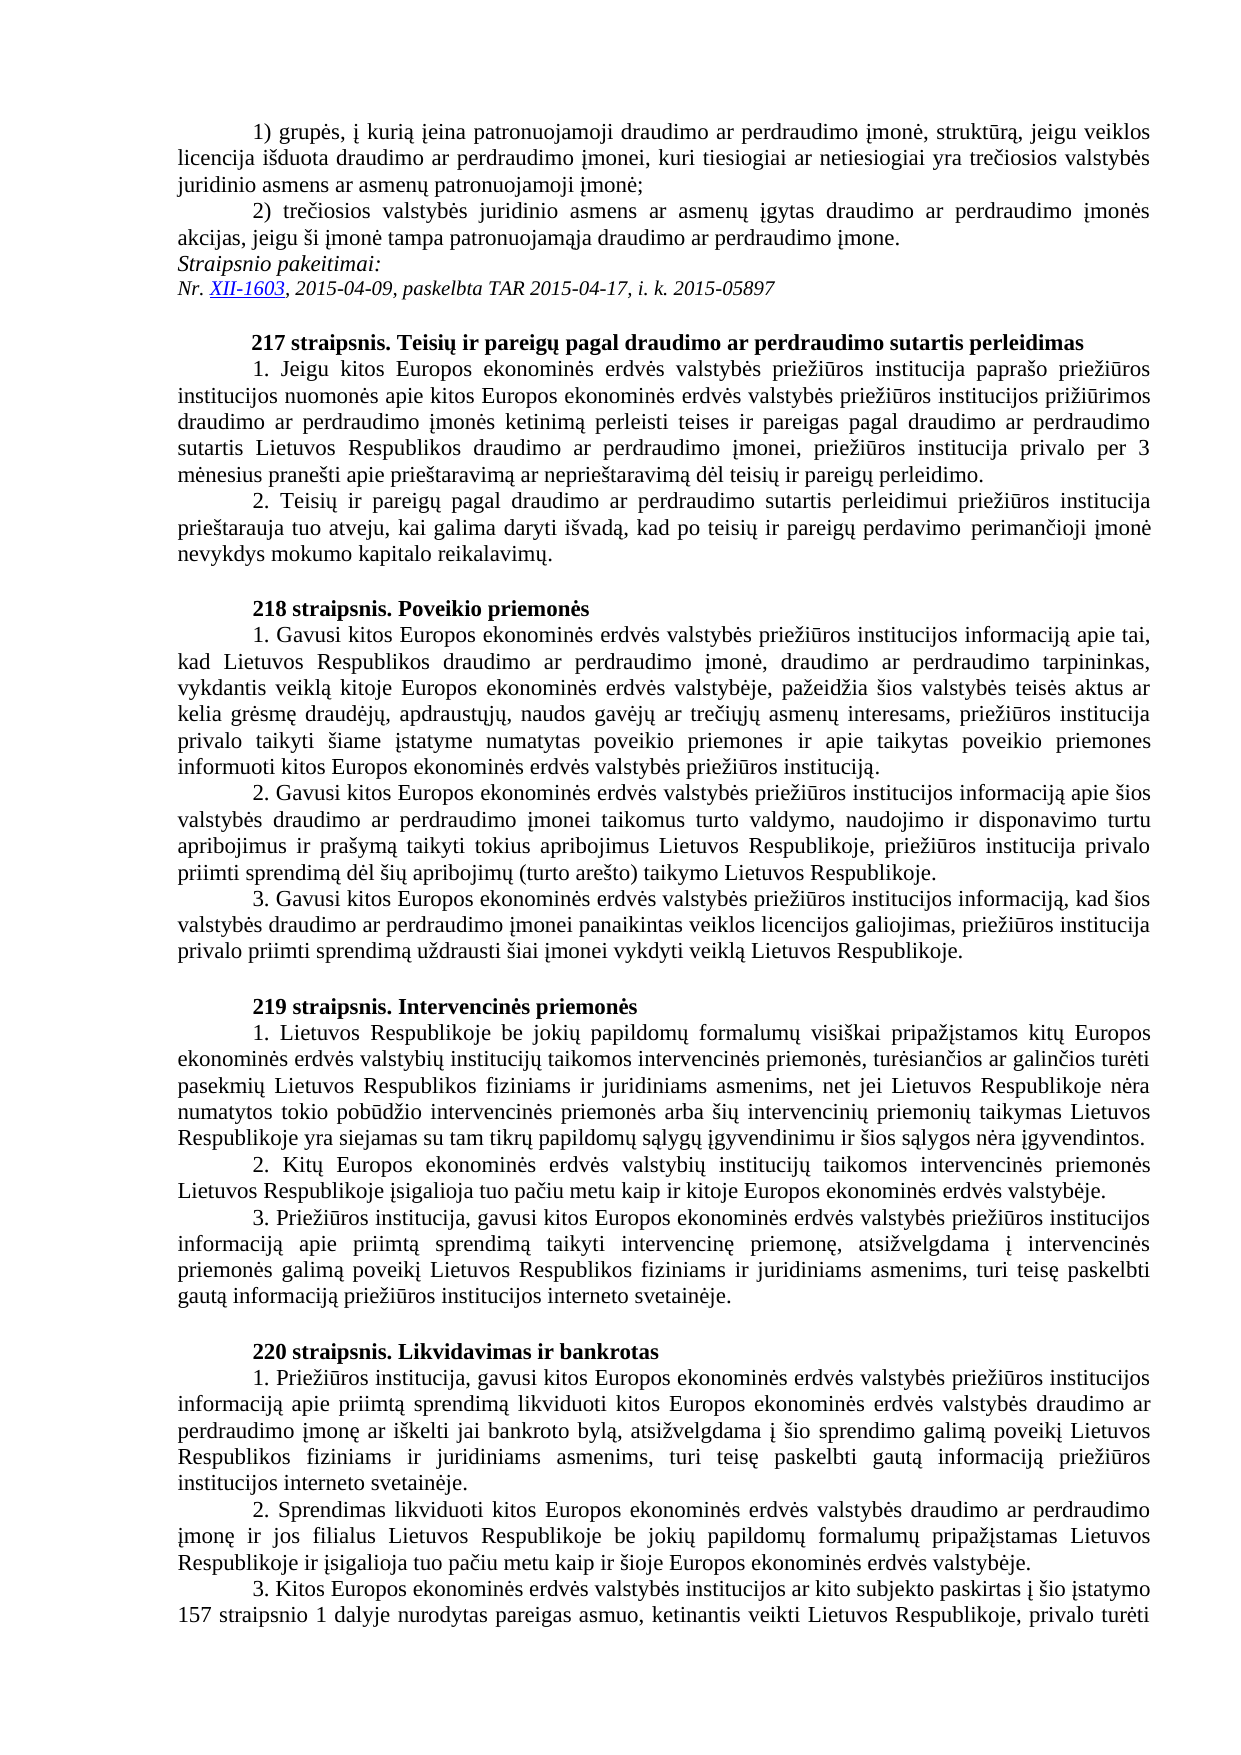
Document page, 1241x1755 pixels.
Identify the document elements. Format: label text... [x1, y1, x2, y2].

text 1. Jeigu kitos Europos ekonominės erdvės valstybės priežiūros institucija paprašo priežiūros institucijos nuomonės apie kitos Europos ekonominės erdvės valstybės priežiūros institucijos prižiūrimos draudimo ar perdraudimo įmonės ketinimą perleisti teises ir pareigas pagal draudimo ar perdraudimo sutartis Lietuvos Respublikos draudimo ar perdraudimo įmonei, priežiūros institucija privalo per 3 mėnesius pranešti apie prieštaravimą ar neprieštaravimą dėl teisių ir pareigų perleidimo. [177, 355, 1152, 487]
subtitle 2. Gavusi kitos Europos ekonominės erdvės valstybės priežiūros institucijos informaciją apie šios valstybės draudimo ar perdraudimo įmonei taikomus turto valdymo, naudojimo ir disponavimo turtu apribojimus ir prašymą taikyti tokius apribojimus Lietuvos Respublikoje, priežiūros institucija privalo priimti sprendimą dėl šių apribojimų (turto arešto) taikymo Lietuvos Respublikoje. [177, 779, 1152, 885]
text 1. Lietuvos Respublikoje be jokių papildomų formalumų visiškai pripažįstamos kitų Europos ekonominės erdvės valstybių institucijų taikomos intervencinės priemonės, turėsiančios ar galinčios turėti pasekmių Lietuvos Respublikos fiziniams ir juridiniams asmenims, net jei Lietuvos Respublikoje nėra numatytos tokio pobūdžio intervencinės priemonės arba šių intervencinių priemonių taikymas Lietuvos Respublikoje yra siejamas su tam tikrų papildomų sąlygų įgyvendinimu ir šios sąlygos nėra įgyvendintos. [177, 1019, 1152, 1151]
text 1. Gavusi kitos Europos ekonominės erdvės valstybės priežiūros institucijos informaciją apie tai, kad Lietuvos Respublikos draudimo ar perdraudimo įmonė, draudimo ar perdraudimo tarpininkas, vykdantis veiklą kitoje Europos ekonominės erdvės valstybėje, pažeidžia šios valstybės teisės aktus ar kelia grėsmę draudėjų, apdraustųjų, naudos gavėjų ar trečiųjų asmenų interesams, priežiūros institucija privalo taikyti šiame įstatyme numatytas poveikio priemones ir apie taikytas poveikio priemones informuoti kitos Europos ekonominės erdvės valstybės priežiūros instituciją. [177, 621, 1152, 779]
text 3. Priežiūros institucija, gavusi kitos Europos ekonominės erdvės valstybės priežiūros institucijos informaciją apie priimtą sprendimą taikyti intervencinę priemonę, atsižvelgdama į intervencinės priemonės galimą poveikį Lietuvos Respublikos fiziniams ir juridiniams asmenims, turi teisę paskelbti gautą informaciją priežiūros institucijos interneto svetainėje. [177, 1203, 1152, 1309]
subtitle 218 straipsnis. Poveikio priemonės [177, 595, 1152, 621]
text 2. Sprendimas likviduoti kitos Europos ekonominės erdvės valstybės draudimo ar perdraudimo įmonę ir jos filialus Lietuvos Respublikoje be jokių papildomų formalumų pripažįstamas Lietuvos Respublikoje ir įsigalioja tuo pačiu metu kaip ir šioje Europos ekonominės erdvės valstybėje. [177, 1496, 1152, 1575]
text 219 straipsnis. Intervencinės priemonės [177, 993, 1152, 1019]
text 3. Kitos Europos ekonominės erdvės valstybės institucijos ar kito subjekto paskirtas į šio įstatymo 157 straipsnio 1 dalyje nurodytas pareigas asmuo, ketinantis veikti Lietuvos Respublikoje, privalo turėti [177, 1575, 1152, 1628]
text 1. Priežiūros institucija, gavusi kitos Europos ekonominės erdvės valstybės priežiūros institucijos informaciją apie priimtą sprendimą likviduoti kitos Europos ekonominės erdvės valstybės draudimo ar perdraudimo įmonę ar iškelti jai bankroto bylą, atsižvelgdama į šio sprendimo galimą poveikį Lietuvos Respublikos fiziniams ir juridiniams asmenims, turi teisę paskelbti gautą informaciją priežiūros institucijos interneto svetainėje. [177, 1364, 1152, 1496]
text 217 straipsnis. Teisių ir pareigų pagal draudimo ar perdraudimo sutartis perleidimas [251, 329, 1152, 355]
text 1) grupės, į kurią įeina patronuojamoji draudimo ar perdraudimo įmonė, struktūrą, jeigu veiklos licencija išduota draudimo ar perdraudimo įmonei, kuri tiesiogiai ar netiesiogiai yra trečiosios valstybės juridinio asmens ar asmenų patronuojamoji įmonė; [177, 118, 1152, 197]
text Straipsnio pakeitimai: [177, 250, 1152, 276]
text 2. Teisių ir pareigų pagal draudimo ar perdraudimo sutartis perleidimui priežiūros institucija prieštarauja tuo atveju, kai galima daryti išvadą, kad po teisių ir pareigų perdavimo perimančioji įmonė nevykdys mokumo kapitalo reikalavimų. [177, 487, 1152, 566]
text 2. Kitų Europos ekonominės erdvės valstybių institucijų taikomos intervencinės priemonės Lietuvos Respublikoje įsigalioja tuo pačiu metu kaip ir kitoje Europos ekonominės erdvės valstybėje. [177, 1151, 1152, 1203]
subtitle 3. Gavusi kitos Europos ekonominės erdvės valstybės priežiūros institucijos informaciją, kad šios valstybės draudimo ar perdraudimo įmonei panaikintas veiklos licencijos galiojimas, priežiūros institucija privalo priimti sprendimą uždrausti šiai įmonei vykdyti veiklą Lietuvos Respublikoje. [177, 885, 1152, 964]
text Nr. XII-1603, 2015-04-09, paskelbta TAR 2015-04-17, i. k. 2015-05897 [177, 276, 1152, 300]
text 2) trečiosios valstybės juridinio asmens ar asmenų įgytas draudimo ar perdraudimo įmonės akcijas, jeigu ši įmonė tampa patronuojamąja draudimo ar perdraudimo įmone. [177, 197, 1152, 250]
text 220 straipsnis. Likvidavimas ir bankrotas [177, 1338, 1152, 1364]
